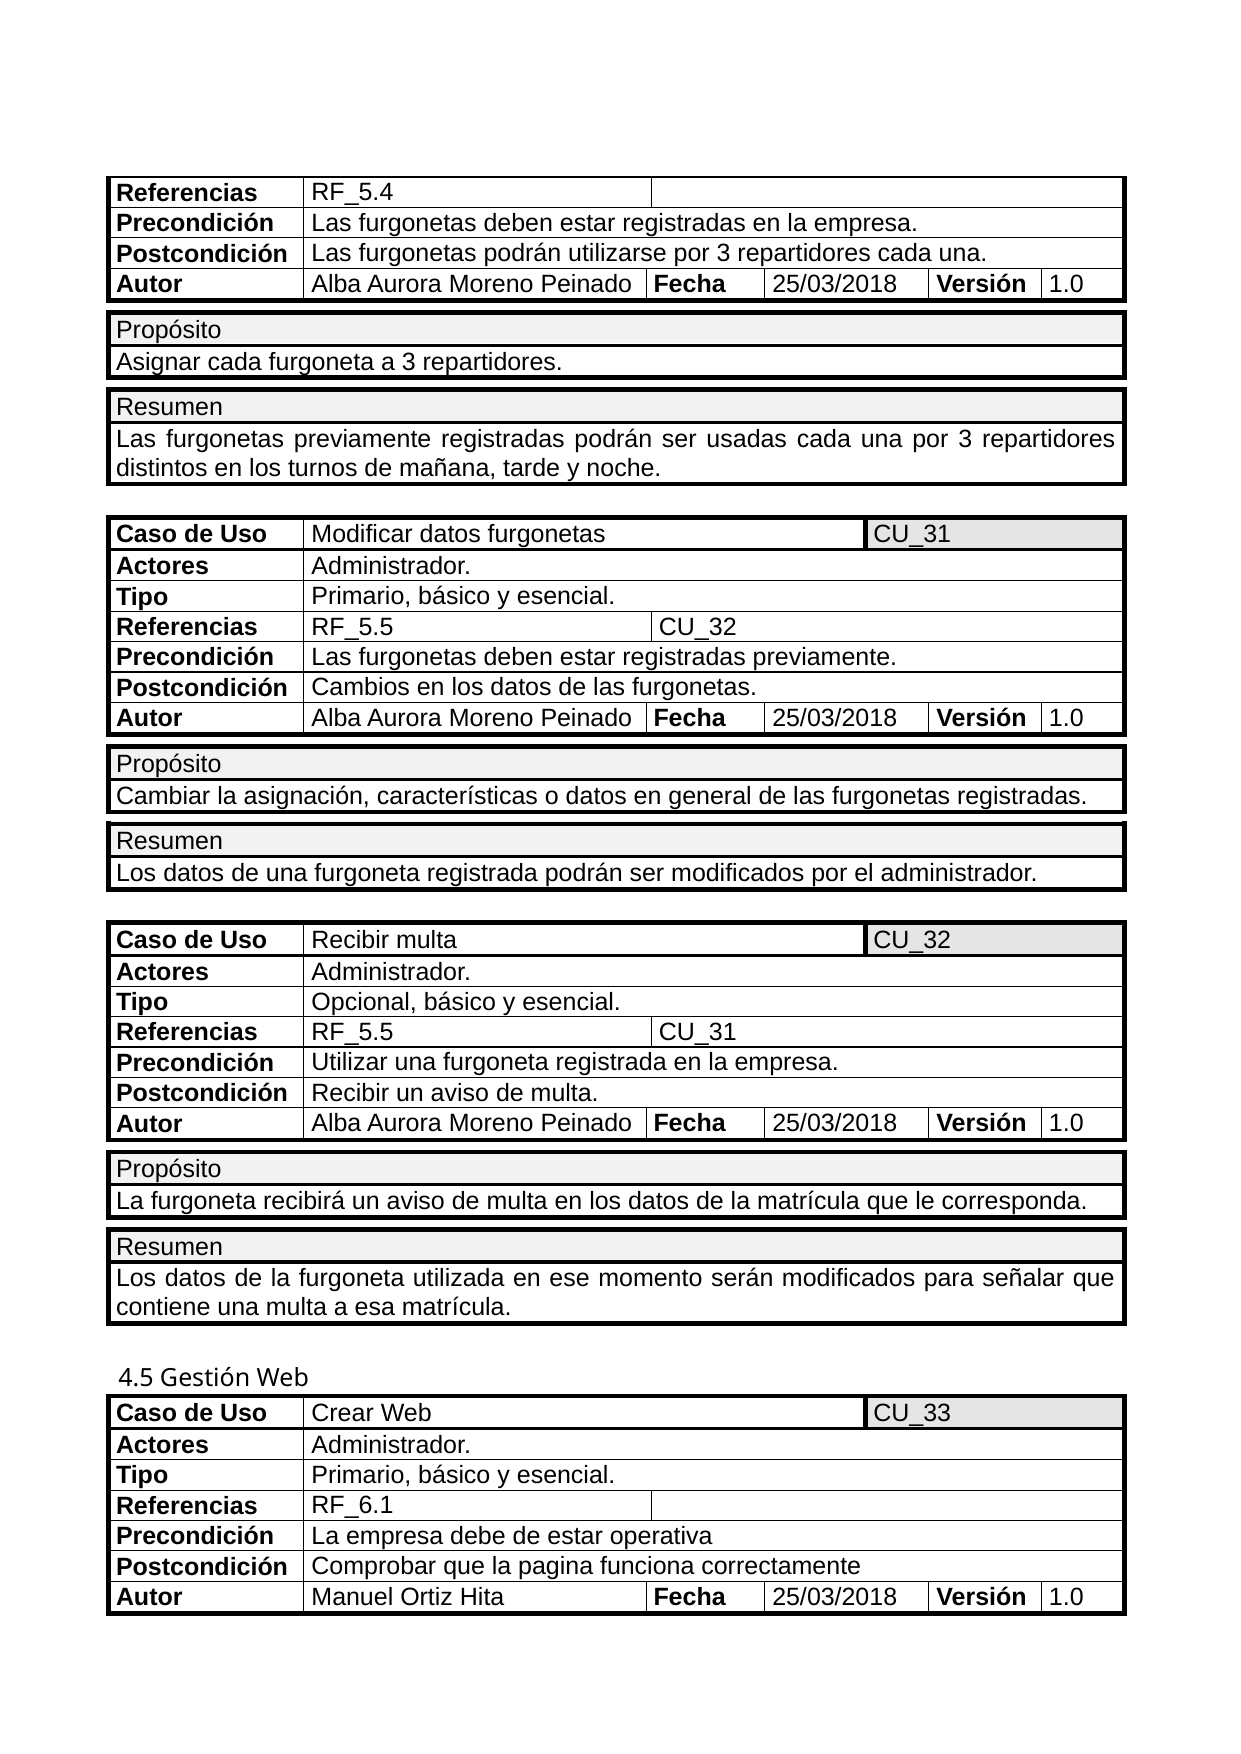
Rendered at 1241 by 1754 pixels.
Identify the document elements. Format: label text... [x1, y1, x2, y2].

table_cell Primario, básico y esencial. [304, 581, 1122, 611]
table_cell CU_31 [652, 1017, 1122, 1046]
table_cell Versión [929, 1108, 1041, 1138]
table_cell Postcondición [111, 673, 303, 702]
table_header Propósito [111, 315, 1122, 343]
table_cell CU_32 [652, 612, 1122, 641]
table_header Caso de Uso [111, 1398, 303, 1427]
table_cell 1.0 [1042, 703, 1122, 732]
table_cell Autor [111, 269, 303, 298]
table_cell Versión [929, 1582, 1041, 1611]
table_cell Autor [111, 1582, 303, 1611]
table_cell 1.0 [1042, 269, 1122, 298]
text 4.5 Gestión Web [118, 1360, 1122, 1394]
table_cell Precondición [111, 1048, 303, 1077]
table_header Recibir multa [304, 925, 863, 954]
table_cell Autor [111, 1108, 303, 1138]
table_cell 1.0 [1042, 1582, 1122, 1611]
table_cell Versión [929, 703, 1041, 732]
table_cell Recibir un aviso de multa. [304, 1078, 1122, 1107]
table_header Crear Web [304, 1398, 863, 1427]
table_cell Cambios en los datos de las furgonetas. [304, 673, 1122, 702]
table_cell Cambiar la asignación, características o datos en general de las furgonetas registradas. [111, 781, 1122, 809]
table_cell Fecha [647, 703, 764, 732]
table_cell Tipo [111, 1460, 303, 1489]
table_header CU_33 [868, 1398, 1122, 1427]
table_cell [652, 1491, 1122, 1520]
table_cell Precondición [111, 208, 303, 237]
table_cell Los datos de la furgoneta utilizada en ese momento serán modificados para señalar que contiene una multa a esa matrícula. [111, 1264, 1122, 1321]
table_cell 25/03/2018 [765, 1582, 928, 1611]
table_cell Manuel Ortiz Hita [304, 1582, 646, 1611]
table_cell Fecha [647, 1108, 764, 1138]
table_cell Opcional, básico y esencial. [304, 987, 1122, 1016]
table_cell Referencias [111, 1491, 303, 1520]
table_header Propósito [111, 1154, 1122, 1183]
table_cell Las furgonetas podrán utilizarse por 3 repartidores cada una. [304, 238, 1122, 268]
table_cell Primario, básico y esencial. [304, 1460, 1122, 1489]
table_cell Comprobar que la pagina funciona correctamente [304, 1551, 1122, 1581]
table_cell 1.0 [1042, 1108, 1122, 1138]
table_header Resumen [111, 1232, 1122, 1260]
table_cell Fecha [647, 1582, 764, 1611]
table_header CU_32 [868, 925, 1122, 954]
table_cell Utilizar una furgoneta registrada en la empresa. [304, 1048, 1122, 1077]
table_cell Actores [111, 1430, 303, 1459]
table_cell Tipo [111, 581, 303, 611]
table_cell Las furgonetas previamente registradas podrán ser usadas cada una por 3 repartidores distintos en los turnos de mañana, tarde y noche. [111, 424, 1122, 481]
table_cell Alba Aurora Moreno Peinado [304, 1108, 646, 1138]
table_cell Los datos de una furgoneta registrada podrán ser modificados por el administrador. [111, 858, 1122, 887]
table_cell Referencias [111, 612, 303, 641]
table_cell 25/03/2018 [765, 269, 928, 298]
table_cell Fecha [647, 269, 764, 298]
table_cell Tipo [111, 987, 303, 1016]
table_cell RF_5.4 [304, 178, 651, 207]
table_cell Postcondición [111, 1078, 303, 1107]
table_cell Referencias [111, 178, 303, 207]
table_cell Versión [929, 269, 1041, 298]
table_cell Administrador. [304, 957, 1122, 986]
table_cell La furgoneta recibirá un aviso de multa en los datos de la matrícula que le corresponda. [111, 1186, 1122, 1215]
table_cell La empresa debe de estar operativa [304, 1521, 1122, 1550]
table_cell Alba Aurora Moreno Peinado [304, 269, 646, 298]
table_cell [652, 178, 1122, 207]
table_cell Precondición [111, 1521, 303, 1550]
table_cell Asignar cada furgoneta a 3 repartidores. [111, 347, 1122, 375]
table_cell Autor [111, 703, 303, 732]
table_cell Actores [111, 957, 303, 986]
table_cell Alba Aurora Moreno Peinado [304, 703, 646, 732]
table_cell Administrador. [304, 1430, 1122, 1459]
table_cell Postcondición [111, 238, 303, 268]
table_cell Las furgonetas deben estar registradas en la empresa. [304, 208, 1122, 237]
table_cell 25/03/2018 [765, 1108, 928, 1138]
table_cell Las furgonetas deben estar registradas previamente. [304, 642, 1122, 671]
table_cell Actores [111, 551, 303, 580]
table_cell 25/03/2018 [765, 703, 928, 732]
table_header Resumen [111, 392, 1122, 421]
table_header CU_31 [868, 520, 1122, 548]
table_cell RF_5.5 [304, 1017, 651, 1046]
table_cell RF_5.5 [304, 612, 651, 641]
table_cell Precondición [111, 642, 303, 671]
table_cell Postcondición [111, 1551, 303, 1581]
table_cell Administrador. [304, 551, 1122, 580]
table_cell Referencias [111, 1017, 303, 1046]
table_header Modificar datos furgonetas [304, 520, 863, 548]
table_header Caso de Uso [111, 520, 303, 548]
table_cell RF_6.1 [304, 1491, 651, 1520]
table_header Resumen [111, 826, 1122, 855]
table_header Caso de Uso [111, 925, 303, 954]
table_header Propósito [111, 749, 1122, 778]
